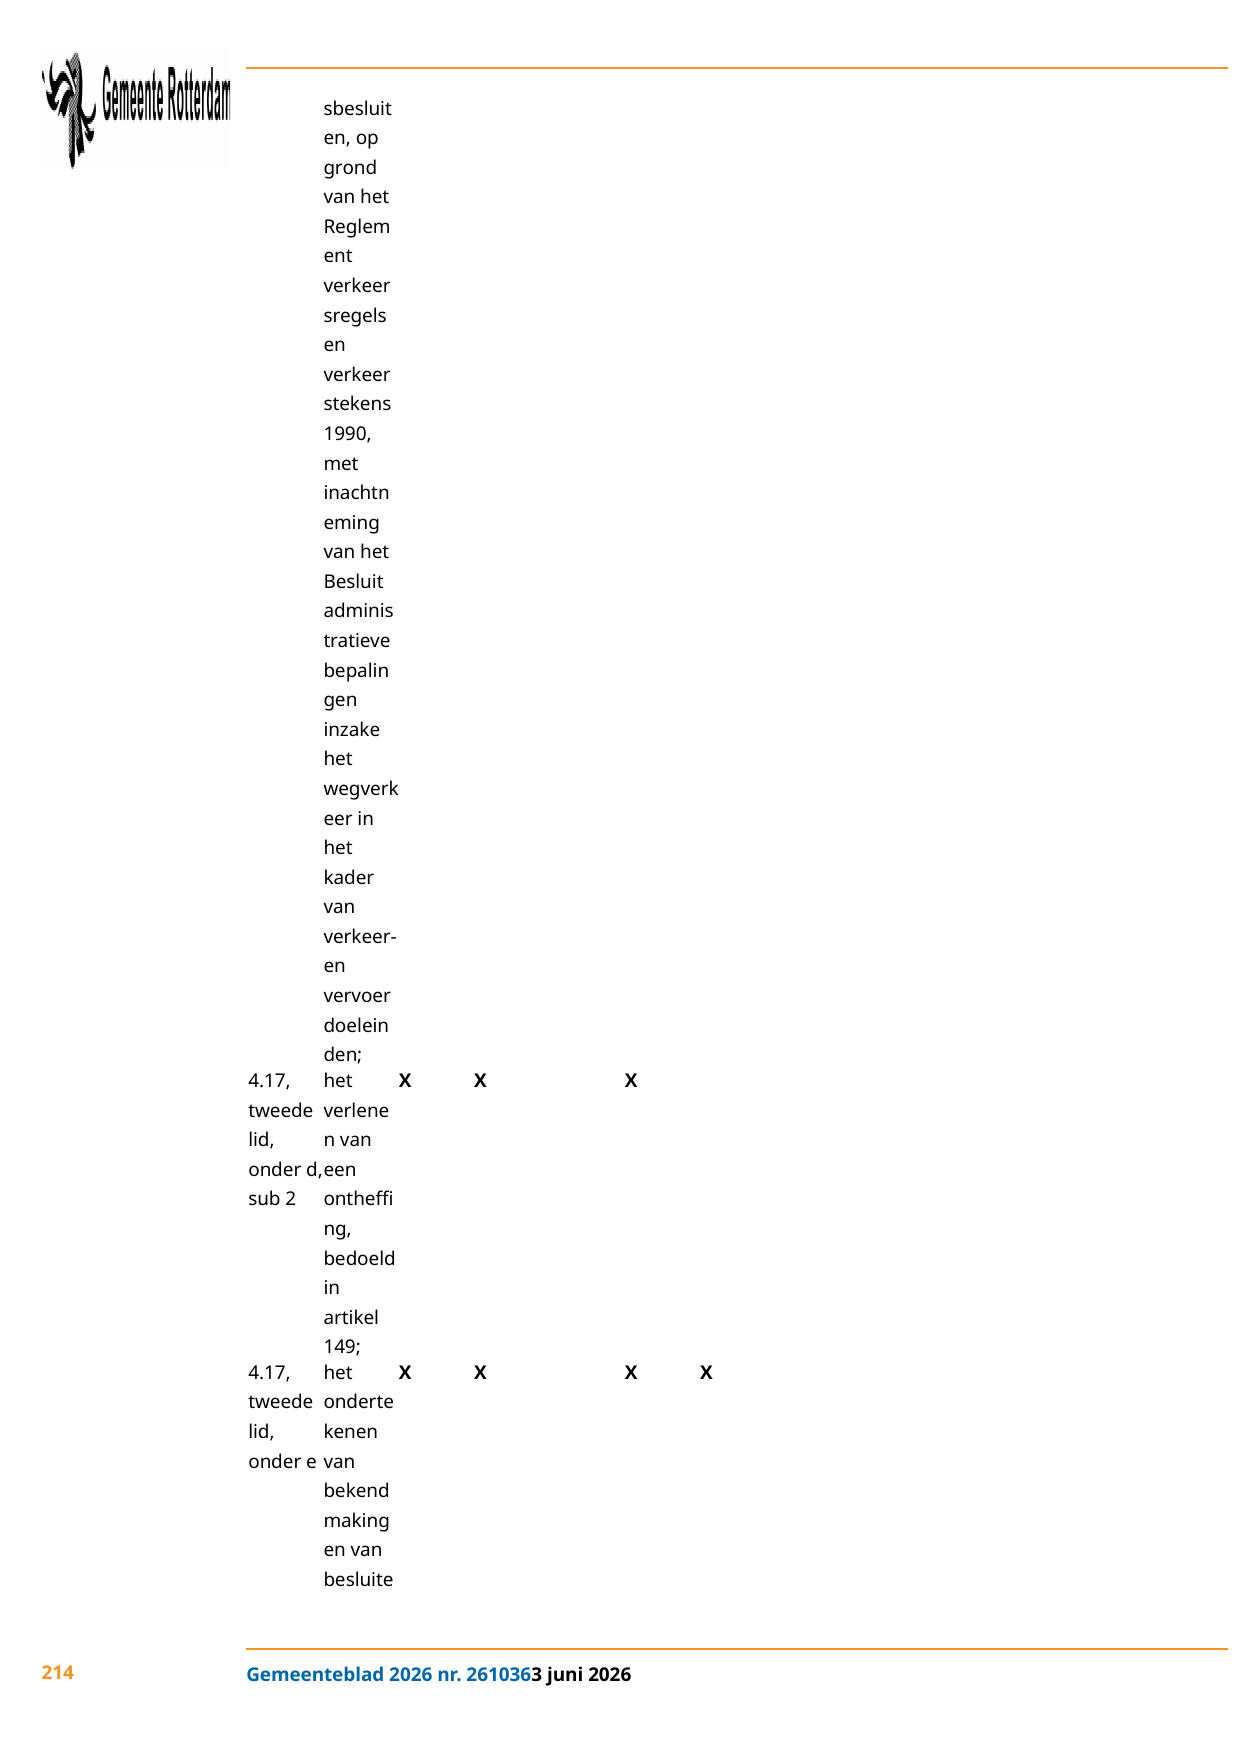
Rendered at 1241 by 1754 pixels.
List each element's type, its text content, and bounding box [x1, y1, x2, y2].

table_cell [549, 1359, 624, 1592]
table_cell X [399, 1067, 474, 1359]
table_cell [775, 1067, 850, 1359]
table_cell [1001, 1359, 1076, 1592]
table_cell X [474, 1359, 549, 1592]
table_cell X [625, 1067, 700, 1359]
table_cell [399, 95, 474, 1067]
table_cell sbesluiten, op grond van het Reglement verkeersregels en verkeerstekens 1990, met inachtneming van het Besluit administratieve bepalingen inzake het wegverkeer in het kader van verkeer- en vervoerdoeleinden; [323, 95, 398, 1067]
table_cell [700, 1067, 775, 1359]
table_cell [700, 95, 775, 1067]
table_cell [1076, 1359, 1152, 1592]
table_cell [1076, 1067, 1152, 1359]
table_cell [1076, 95, 1152, 1067]
table_cell [926, 95, 1001, 1067]
table_cell X [474, 1067, 549, 1359]
table_cell [775, 1359, 850, 1592]
table_cell [926, 1067, 1001, 1359]
table_cell het verlenen van een ontheffing, bedoeld in artikel 149; [323, 1067, 398, 1359]
table_cell X [700, 1359, 775, 1592]
table_cell [549, 1067, 624, 1359]
table_cell [549, 95, 624, 1067]
table_cell [1001, 95, 1076, 1067]
table_cell [474, 95, 549, 1067]
table_cell [625, 95, 700, 1067]
table_cell [850, 1359, 926, 1592]
table_cell [926, 1359, 1001, 1592]
table_cell [775, 95, 850, 1067]
table_cell 4.17, tweede lid, onder d, sub 2 [248, 1067, 323, 1359]
table_cell [248, 95, 323, 1067]
table_cell 4.17, tweede lid, onder e [248, 1359, 323, 1592]
table_cell X [399, 1359, 474, 1592]
table_cell X [625, 1359, 700, 1592]
table_cell [1001, 1067, 1076, 1359]
picture [41, 47, 231, 172]
table_cell [850, 1067, 926, 1359]
table_cell [850, 95, 926, 1067]
table_cell het ondertekenen van bekendmakingen van besluite [323, 1359, 398, 1592]
